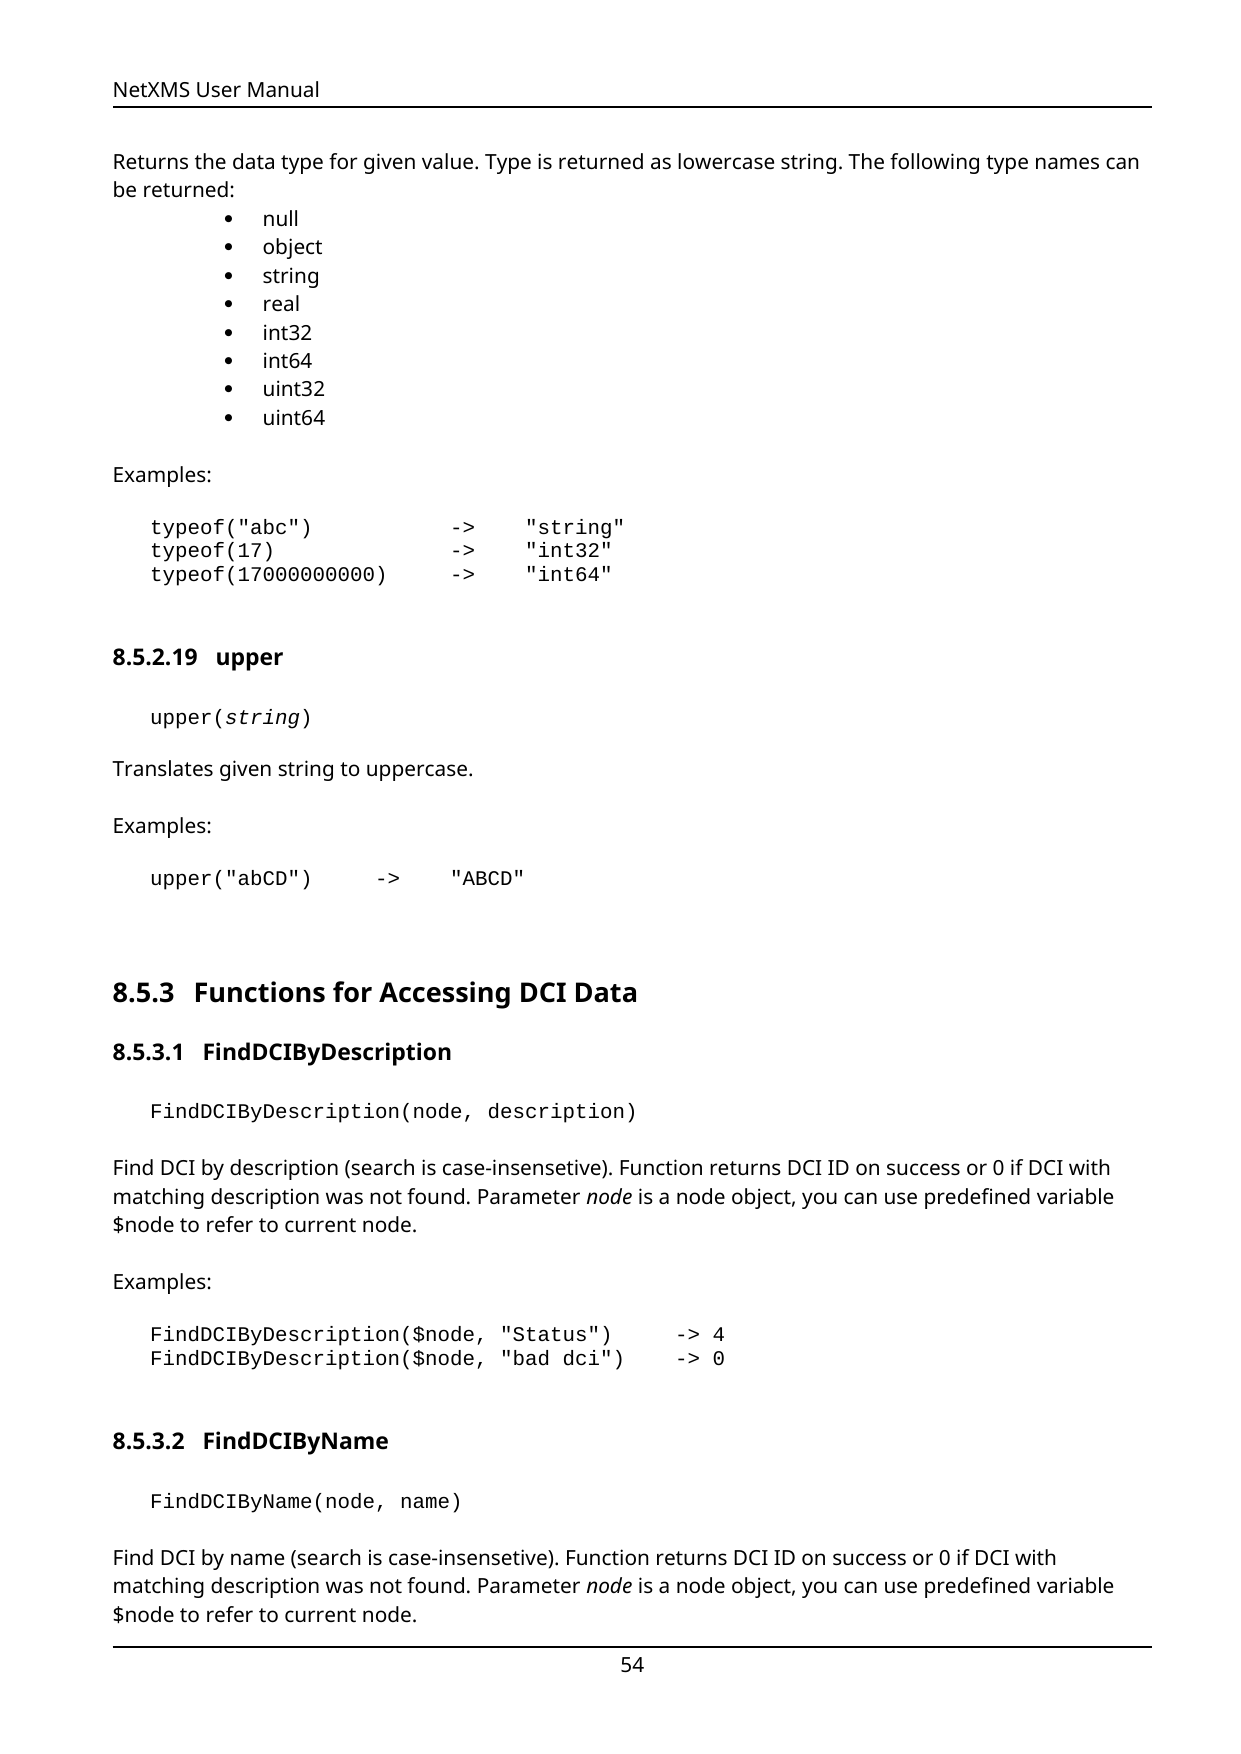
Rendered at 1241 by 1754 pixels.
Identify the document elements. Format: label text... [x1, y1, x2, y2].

list string [225, 261, 1152, 289]
text Translates given string to uppercase. [112, 754, 1152, 783]
text Examples: [112, 1267, 1152, 1296]
list uint64 [225, 403, 1152, 431]
text upper("abCD") -> "ABCD" [150, 868, 1152, 892]
subtitle FindDCIByName [112, 1425, 1152, 1456]
text FindDCIByName(node, name) [150, 1491, 1152, 1514]
list int32 [225, 318, 1152, 346]
text Examples: [112, 811, 1152, 839]
text FindDCIByDescription(node, description) [150, 1101, 1152, 1125]
text typeof(17000000000) -> "int64" [150, 564, 1152, 588]
text typeof("abc") -> "string" [150, 517, 1152, 540]
text Returns the data type for given value. Type is returned as lowercase string. The following type names can be returned: [112, 147, 1152, 204]
subtitle upper [112, 641, 1152, 672]
subtitle Functions for Accessing DCI Data [112, 973, 1152, 1010]
subtitle FindDCIByDescription [112, 1035, 1152, 1067]
list null [225, 204, 1152, 232]
list uint32 [225, 374, 1152, 403]
list int64 [225, 346, 1152, 374]
text Examples: [112, 460, 1152, 488]
text FindDCIByDescription($node, "Status") -> 4 [150, 1324, 1152, 1348]
list object [225, 232, 1152, 261]
text upper(string) [150, 707, 1152, 731]
text typeof(17) -> "int32" [150, 540, 1152, 564]
text Find DCI by description (search is case-insensetive). Function returns DCI ID on success or 0 if DCI with matching description was not found. Parameter node is a node object, you can use predefined variable $node to refer to current node. [112, 1153, 1152, 1239]
text FindDCIByDescription($node, "bad dci") -> 0 [150, 1348, 1152, 1371]
list real [225, 289, 1152, 318]
text Find DCI by name (search is case-insensetive). Function returns DCI ID on success or 0 if DCI with matching description was not found. Parameter node is a node object, you can use predefined variable $node to refer to current node. [112, 1543, 1152, 1628]
